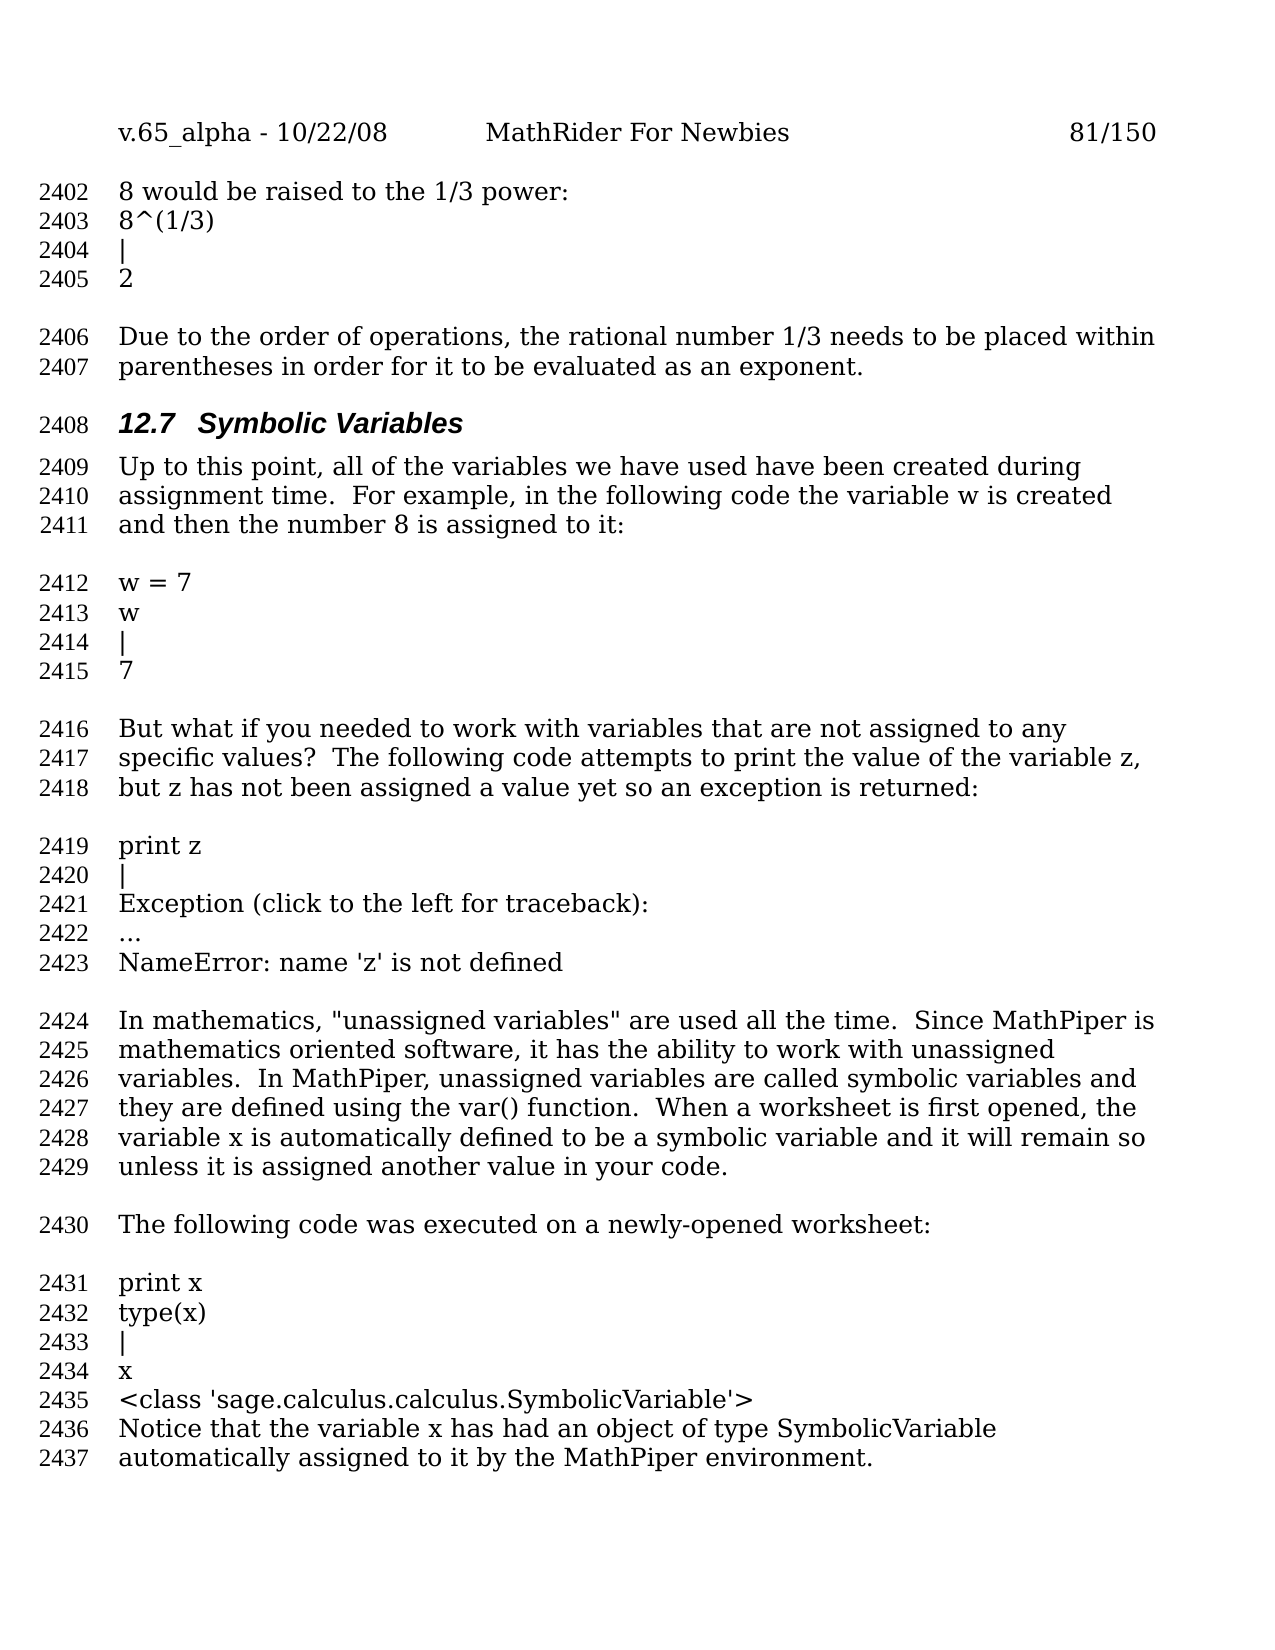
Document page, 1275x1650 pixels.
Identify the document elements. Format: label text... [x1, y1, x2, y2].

text w = 7 [118, 569, 1157, 598]
text <class 'sage.calculus.calculus.SymbolicVariable'> [118, 1385, 1157, 1414]
text 7 [118, 656, 1157, 685]
text ... [118, 919, 1157, 948]
text In mathematics, "unassigned variables" are used all the time. Since MathPiper is mathematics oriented software, it has the ability to work with unassigned variables. In MathPiper, unassigned variables are called symbolic variables and they are defined using the var() function. When a worksheet is first opened, the variable x is automatically defined to be a symbolic variable and it will remain so unless it is assigned another value in your code. [118, 1006, 1157, 1181]
text 8^(1/3) [118, 206, 1157, 235]
text | [118, 1327, 1157, 1356]
text x [118, 1356, 1157, 1385]
text But what if you needed to work with variables that are not assigned to any specific values? The following code attempts to print the value of the variable z, but z has not been assigned a value yet so an exception is returned: [118, 714, 1157, 802]
text The following code was executed on a newly-opened worksheet: [118, 1210, 1157, 1239]
text 2 [118, 264, 1157, 293]
text 8 would be raised to the 1/3 power: [118, 177, 1157, 206]
text NameError: name 'z' is not defined [118, 948, 1157, 977]
text | [118, 860, 1157, 889]
text print x [118, 1269, 1157, 1298]
text Exception (click to the left for traceback): [118, 889, 1157, 919]
text print z [118, 831, 1157, 860]
text | [118, 627, 1157, 656]
text type(x) [118, 1298, 1157, 1327]
text w [118, 598, 1157, 627]
text Up to this point, all of the variables we have used have been created during assignment time. For example, in the following code the variable w is created and then the number 8 is assigned to it: [118, 452, 1157, 539]
subtitle Symbolic Variables [118, 406, 1157, 439]
text | [118, 235, 1157, 264]
text Due to the order of operations, the rational number 1/3 needs to be placed within parentheses in order for it to be evaluated as an exponent. [118, 323, 1157, 381]
text Notice that the variable x has had an object of type SymbolicVariable automatically assigned to it by the MathPiper environment. [118, 1414, 1157, 1473]
